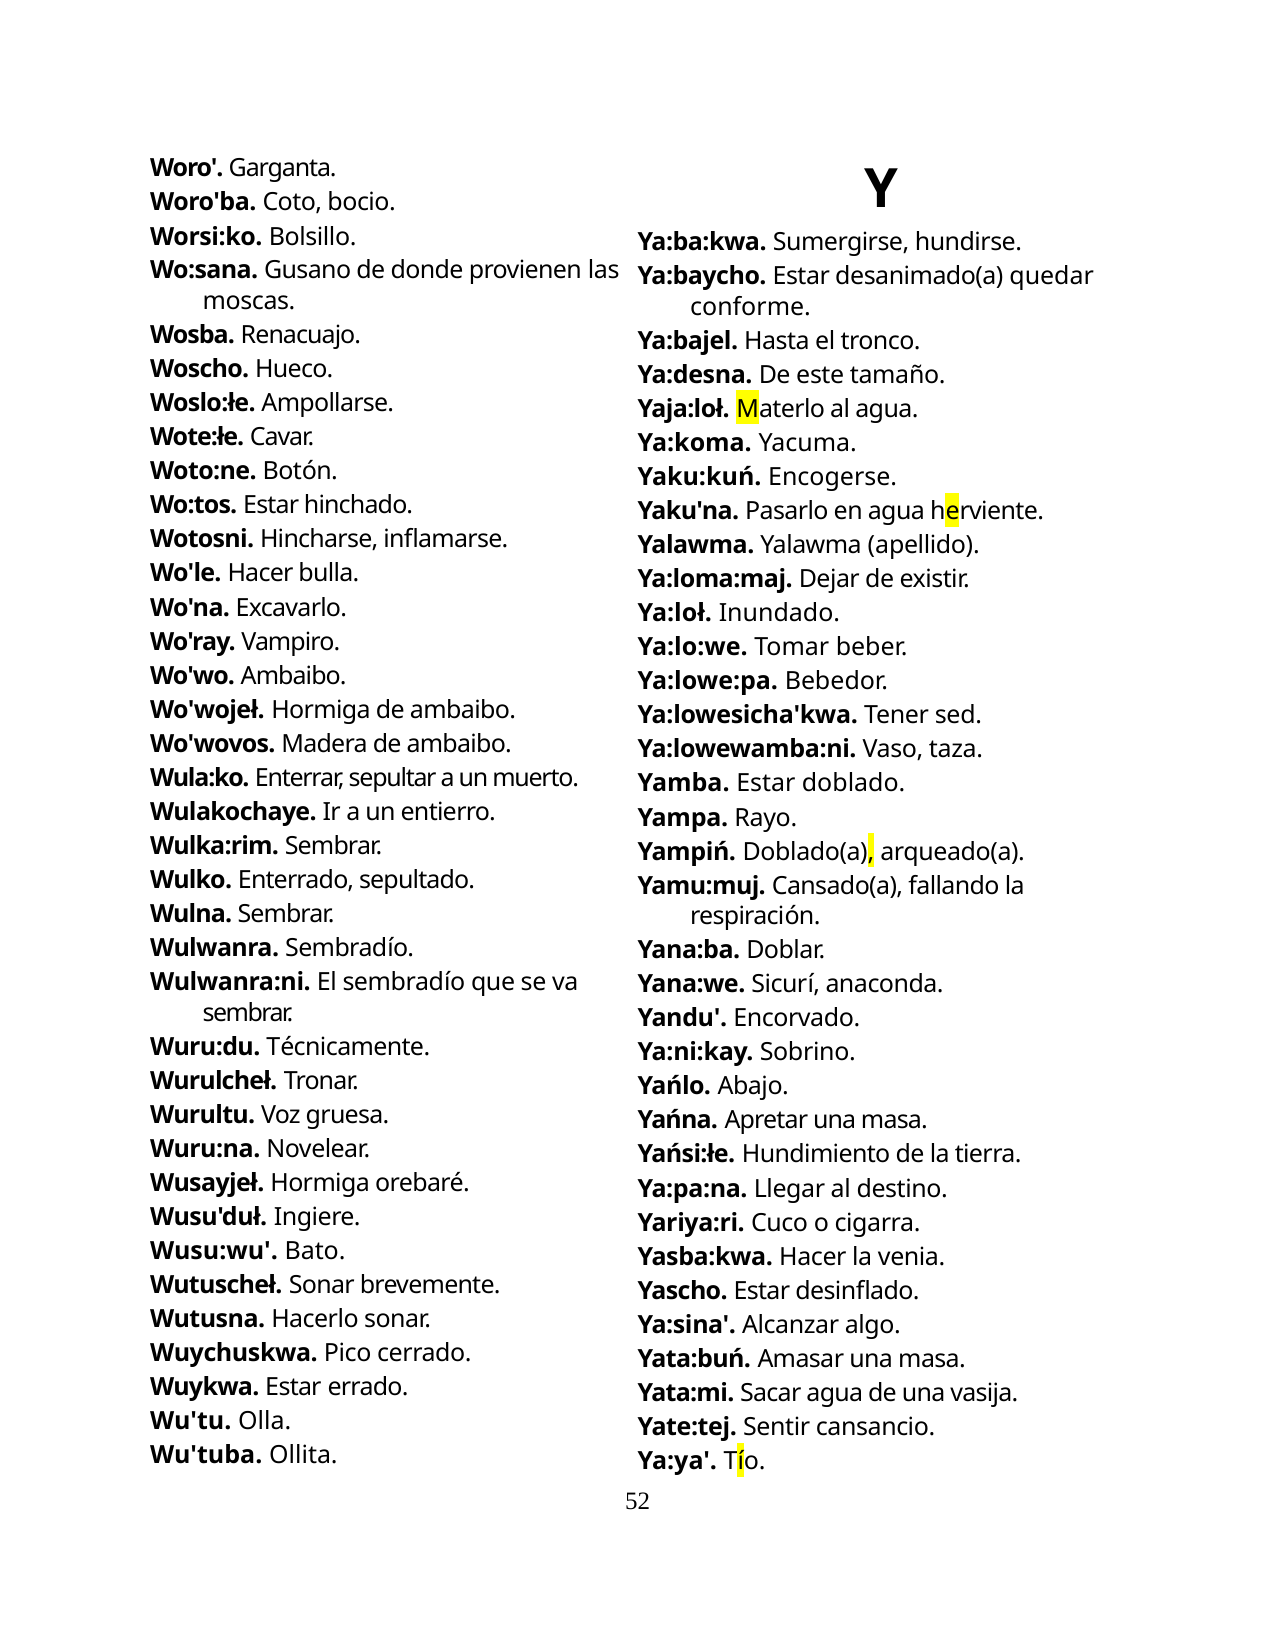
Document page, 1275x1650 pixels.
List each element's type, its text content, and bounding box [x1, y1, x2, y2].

subtitle Y [637, 150, 1125, 224]
text Wula:ko. Enterrar, sepultar a un muerto. [150, 759, 637, 793]
text Wo'le. Hacer bulla. [150, 555, 637, 589]
text Yańsi:łe. Hundimiento de la tierra. [637, 1136, 1125, 1170]
text Wusu:wu'. Bato. [150, 1233, 637, 1267]
text Ya:koma. Yacuma. [637, 424, 1125, 458]
text Yaku'na. Pasarlo en agua herviente. [637, 493, 1125, 527]
text Yandu'. Encorvado. [637, 1000, 1125, 1034]
text Wuru:na. Novelear. [150, 1131, 637, 1164]
text Wulka:rim. Sembrar. [150, 828, 637, 862]
text Yata:mi. Sacar agua de una vasija. [637, 1374, 1125, 1409]
text Ya:lo:we. Tomar beber. [637, 629, 1125, 663]
text Woro'. Garganta. [150, 150, 637, 184]
text Yampiń. Doblado(a), arqueado(a). [637, 833, 1125, 867]
text Wutusna. Hacerlo sonar. [150, 1301, 637, 1335]
text Wo'wojeł. Hormiga de ambaibo. [150, 691, 637, 725]
text Yamu:muj. Cansado(a), fallando la respiración. [637, 867, 1125, 932]
text Yańna. Apretar una masa. [637, 1102, 1125, 1136]
text Ya:lowewamba:ni. Vaso, taza. [637, 731, 1125, 765]
text Wo'wovos. Madera de ambaibo. [150, 725, 637, 759]
text Yaja:loł. Materlo al agua. [637, 390, 1125, 424]
text Ya:ni:kay. Sobrino. [637, 1034, 1125, 1068]
text Wurultu. Voz gruesa. [150, 1096, 637, 1131]
text Woto:ne. Botón. [150, 453, 637, 487]
text Wo'wo. Ambaibo. [150, 657, 637, 691]
text Wo'na. Excavarlo. [150, 589, 637, 623]
text Yate:tej. Sentir cansancio. [637, 1409, 1125, 1443]
text Yana:we. Sicurí, anaconda. [637, 966, 1125, 1000]
text Worsi:ko. Bolsillo. [150, 218, 637, 252]
text Ya:loma:maj. Dejar de existir. [637, 561, 1125, 595]
text Yasba:kwa. Hacer la venia. [637, 1238, 1125, 1272]
text Wulwanra. Sembradío. [150, 930, 637, 964]
text Wo:sana. Gusano de donde provienen las moscas. [150, 252, 637, 317]
text Ya:ya'. Tío. [637, 1443, 1125, 1477]
text Ya:lowe:pa. Bebedor. [637, 663, 1125, 697]
text Yaku:kuń. Encogerse. [637, 458, 1125, 493]
text Wuychuskwa. Pico cerrado. [150, 1335, 637, 1369]
text Woscho. Hueco. [150, 351, 637, 385]
text Woro'ba. Coto, bocio. [150, 184, 637, 218]
text Yamba. Estar doblado. [637, 765, 1125, 799]
text Wuykwa. Estar errado. [150, 1369, 637, 1403]
text Yańlo. Abajo. [637, 1068, 1125, 1102]
text Wo:tos. Estar hinchado. [150, 487, 637, 521]
text Ya:bajel. Hasta el tronco. [637, 322, 1125, 356]
text Yariya:ri. Cuco o cigarra. [637, 1204, 1125, 1238]
text Wulwanra:ni. El sembradío que se va sembrar. [150, 964, 637, 1028]
text Woslo:łe. Ampollarse. [150, 385, 637, 419]
text Wote:łe. Cavar. [150, 419, 637, 453]
text Yampa. Rayo. [637, 799, 1125, 833]
text Yascho. Estar desinflado. [637, 1272, 1125, 1306]
text Wulakochaye. Ir a un entierro. [150, 793, 637, 828]
text Wulna. Sembrar. [150, 896, 637, 930]
text Yalawma. Yalawma (apellido). [637, 527, 1125, 561]
text Wurulcheł. Tronar. [150, 1062, 637, 1096]
text Yata:buń. Amasar una masa. [637, 1341, 1125, 1374]
text Ya:desna. De este tamaño. [637, 356, 1125, 390]
text Ya:loł. Inundado. [637, 595, 1125, 629]
text Yana:ba. Doblar. [637, 932, 1125, 966]
text Wu'tuba. Ollita. [150, 1437, 637, 1471]
text Wusayjeł. Hormiga orebaré. [150, 1164, 637, 1199]
text Wu'tu. Olla. [150, 1403, 637, 1437]
text Wutuscheł. Sonar brevemente. [150, 1267, 637, 1301]
text Ya:baycho. Estar desanimado(a) quedar conforme. [637, 258, 1125, 322]
text Wosba. Renacuajo. [150, 317, 637, 351]
text Wo'ray. Vampiro. [150, 623, 637, 657]
text Ya:lowesicha'kwa. Tener sed. [637, 697, 1125, 731]
text Wuru:du. Técnicamente. [150, 1028, 637, 1062]
text Ya:ba:kwa. Sumergirse, hundirse. [637, 224, 1125, 258]
text Ya:sina'. Alcanzar algo. [637, 1306, 1125, 1341]
text Ya:pa:na. Llegar al destino. [637, 1170, 1125, 1204]
text Wotosni. Hincharse, inflamarse. [150, 521, 637, 555]
text Wulko. Enterrado, sepultado. [150, 862, 637, 896]
text Wusu'duł. Ingiere. [150, 1199, 637, 1233]
